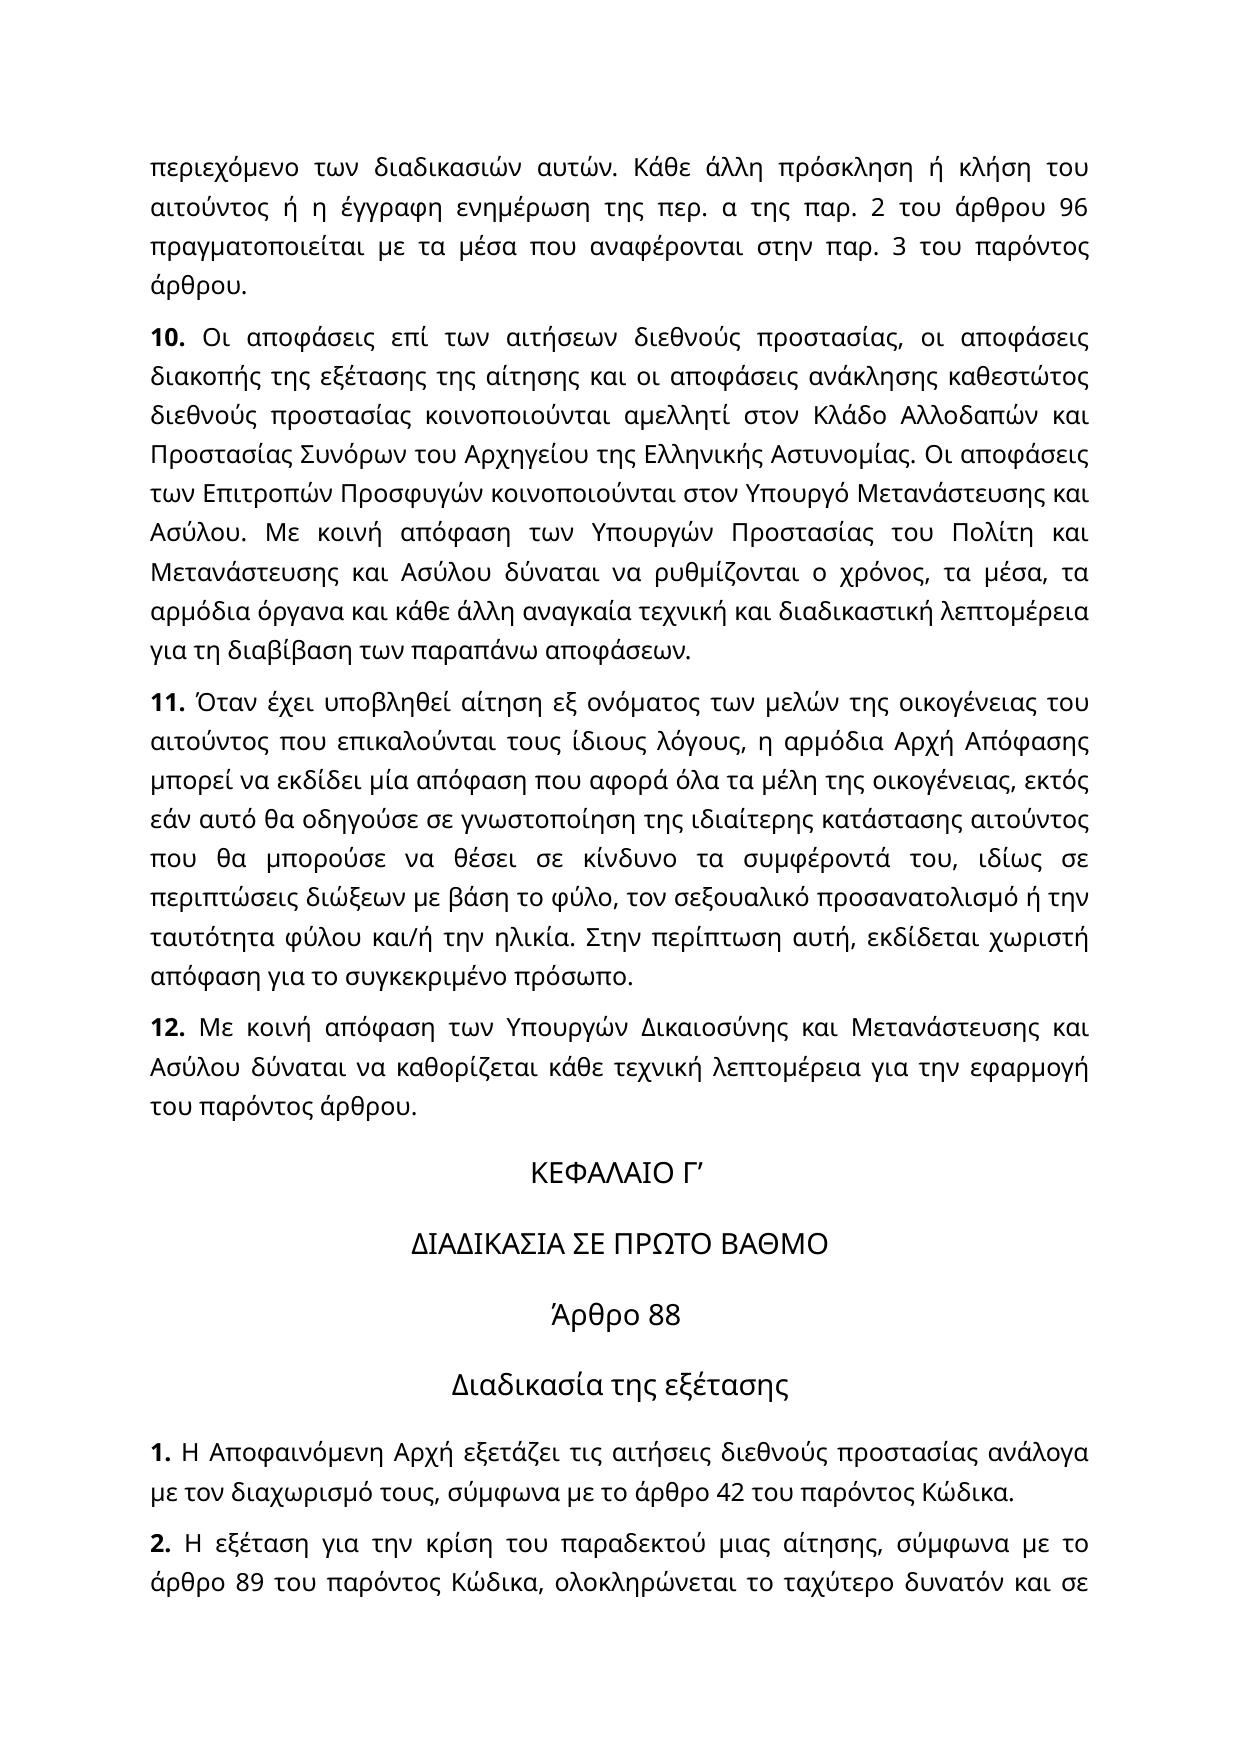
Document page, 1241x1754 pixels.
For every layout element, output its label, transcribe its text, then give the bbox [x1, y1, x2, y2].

subtitle ΔΙΑΔΙΚΑΣΙΑ ΣΕ ΠΡΩΤΟ ΒΑΘΜΟ [150, 1223, 1090, 1263]
text 11. Όταν έχει υποβληθεί αίτηση εξ ονόματος των μελών της οικογένειας του αιτούντος που επικαλούνται τους ίδιους λόγους, η αρμόδια Αρχή Απόφασης μπορεί να εκδίδει μία απόφαση που αφορά όλα τα μέλη της οικογένειας, εκτός εάν αυτό θα οδηγούσε σε γνωστοποίηση της ιδιαίτερης κατάστασης αιτούντος που θα μπορούσε να θέσει σε κίνδυνο τα συμφέροντά του, ιδίως σε περιπτώσεις διώξεων με βάση το φύλο, τον σεξουαλικό προσανατολισμό ή την ταυτότητα φύλου και/ή την ηλικία. Στην περίπτωση αυτή, εκδίδεται χωριστή απόφαση για το συγκεκριμένο πρόσωπο. [150, 684, 1090, 992]
subtitle Άρθρο 88 [150, 1294, 1090, 1333]
text περιεχόμενο των διαδικασιών αυτών. Κάθε άλλη πρόσκληση ή κλήση του αιτούντος ή η έγγραφη ενημέρωση της περ. α της παρ. 2 του άρθρου 96 πραγματοποιείται με τα μέσα που αναφέρονται στην παρ. 3 του παρόντος άρθρου. [150, 150, 1090, 302]
subtitle Διαδικασία της εξέτασης [150, 1364, 1090, 1404]
text 2. Η εξέταση για την κρίση του παραδεκτού μιας αίτησης, σύμφωνα με το άρθρο 89 του παρόντος Κώδικα, ολοκληρώνεται το ταχύτερο δυνατόν και σε [150, 1526, 1090, 1599]
subtitle ΚΕΦΑΛΑΙΟ Γ’ [150, 1152, 1090, 1192]
text 10. Οι αποφάσεις επί των αιτήσεων διεθνούς προστασίας, οι αποφάσεις διακοπής της εξέτασης της αίτησης και οι αποφάσεις ανάκλησης καθεστώτος διεθνούς προστασίας κοινοποιούνται αμελλητί στον Κλάδο Αλλοδαπών και Προστασίας Συνόρων του Αρχηγείου της Ελληνικής Αστυνομίας. Οι αποφάσεις των Επιτροπών Προσφυγών κοινοποιούνται στον Υπουργό Μετανάστευσης και Ασύλου. Με κοινή απόφαση των Υπουργών Προστασίας του Πολίτη και Μετανάστευσης και Ασύλου δύναται να ρυθμίζονται ο χρόνος, τα μέσα, τα αρμόδια όργανα και κάθε άλλη αναγκαία τεχνική και διαδικαστική λεπτομέρεια για τη διαβίβαση των παραπάνω αποφάσεων. [150, 319, 1090, 667]
text 12. Με κοινή απόφαση των Υπουργών Δικαιοσύνης και Μετανάστευσης και Ασύλου δύναται να καθορίζεται κάθε τεχνική λεπτομέρεια για την εφαρμογή του παρόντος άρθρου. [150, 1010, 1090, 1122]
text 1. Η Αποφαινόμενη Αρχή εξετάζει τις αιτήσεις διεθνούς προστασίας ανάλογα με τον διαχωρισμό τους, σύμφωνα με το άρθρο 42 του παρόντος Κώδικα. [150, 1435, 1090, 1508]
